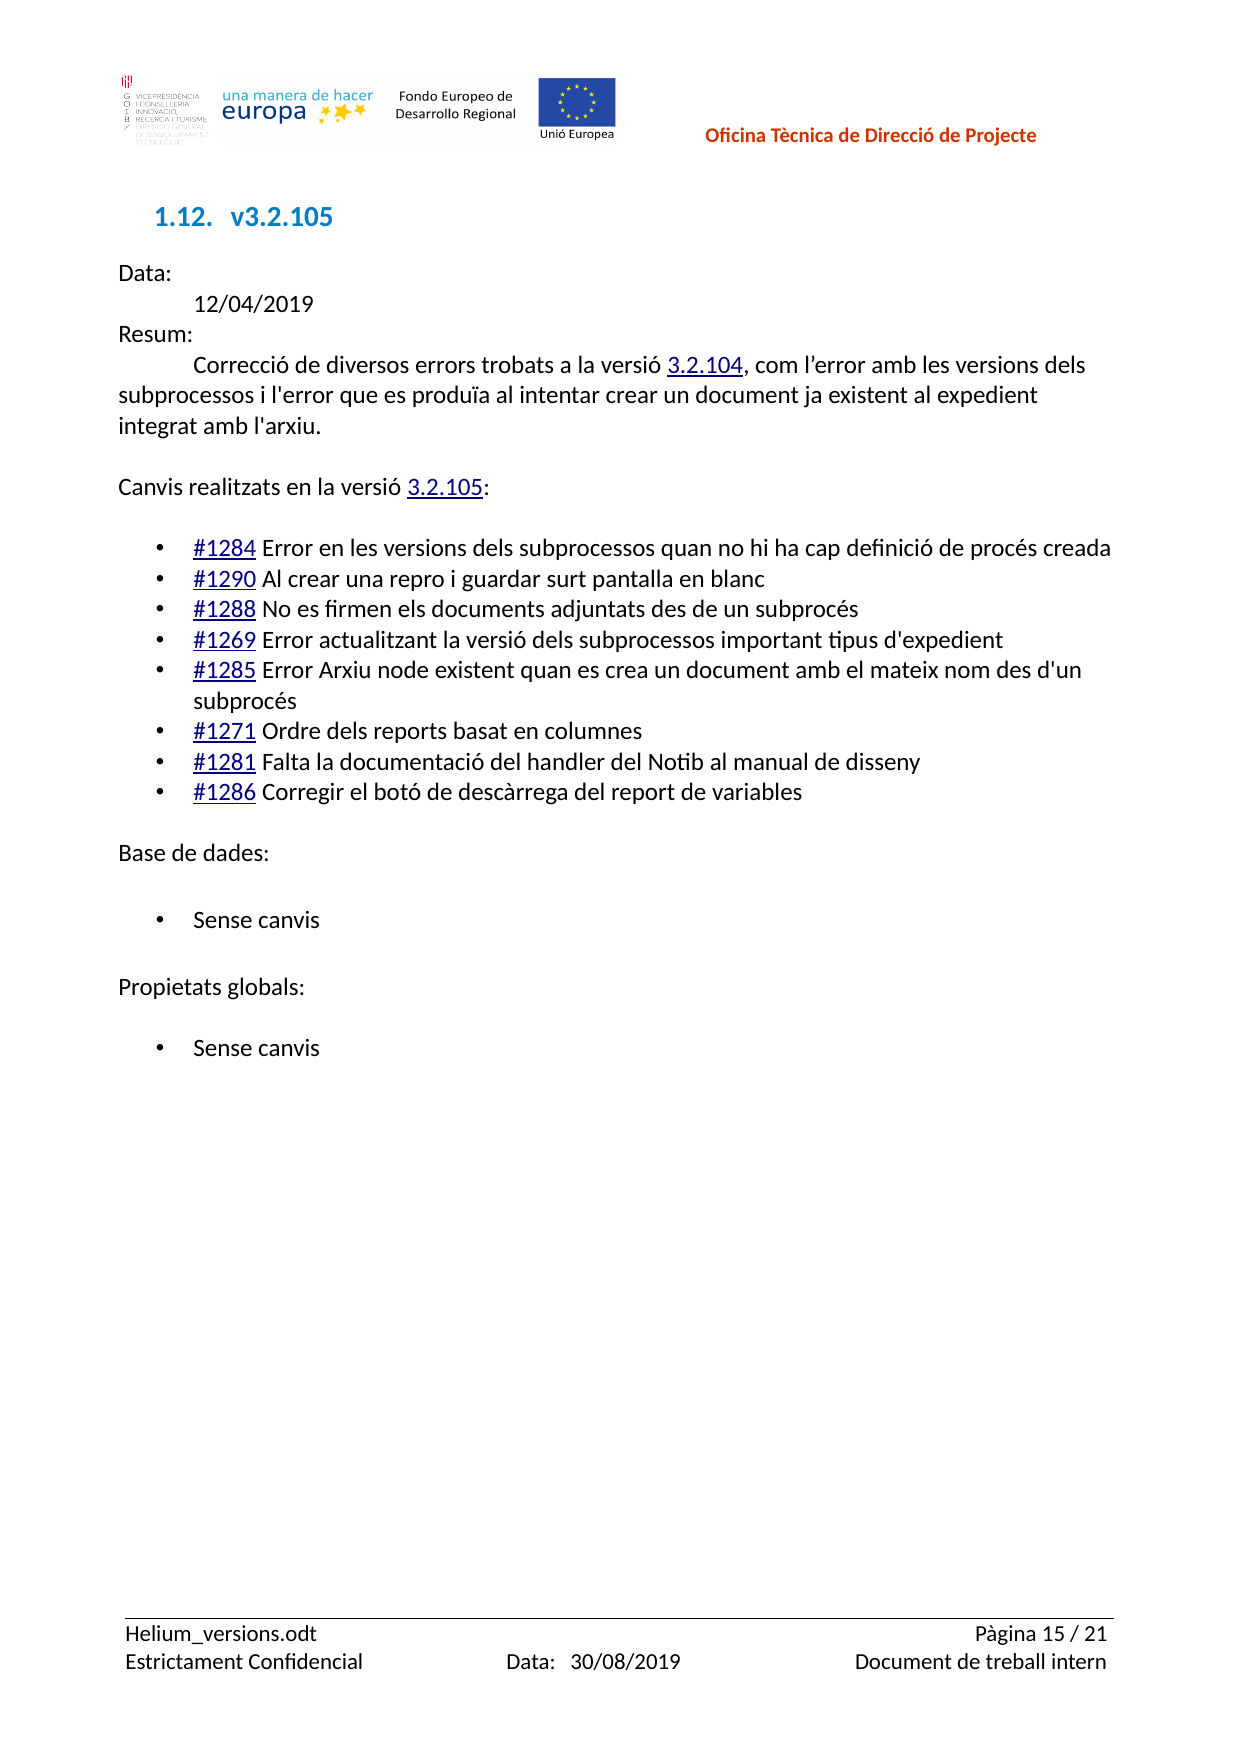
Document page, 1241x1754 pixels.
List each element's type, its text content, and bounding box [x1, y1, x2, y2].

text Resum: [118, 319, 1122, 349]
text Canvis realitzats en la versió 3.2.105: [118, 471, 1122, 502]
list #1271 Ordre dels reports basat en columnes [156, 715, 1122, 746]
list Sense canvis [156, 1032, 1122, 1063]
list #1288 No es firmen els documents adjuntats des de un subprocés [156, 593, 1122, 624]
text Data: [118, 258, 1122, 288]
list #1285 Error Arxiu node existent quan es crea un document amb el mateix nom des d'un subprocés [156, 654, 1122, 715]
list #1286 Corregir el botó de descàrrega del report de variables [156, 776, 1122, 807]
text Base de dades: [118, 837, 1122, 868]
subtitle v3.2.105 [153, 198, 1122, 234]
text Correcció de diversos errors trobats a la versió 3.2.104, com l’error amb les versions dels subprocessos i l'error que es produïa al intentar crear un document ja existent al expedient integrat amb l'arxiu. [118, 349, 1122, 441]
list #1269 Error actualitzant la versió dels subprocessos important tipus d'expedient [156, 624, 1122, 654]
list #1284 Error en les versions dels subprocessos quan no hi ha cap definició de procés creada [156, 532, 1122, 563]
text 12/04/2019 [118, 288, 1122, 319]
list Sense canvis [156, 904, 1122, 935]
picture [118, 73, 213, 147]
text Propietats globals: [118, 971, 1122, 1002]
list #1290 Al crear una repro i guardar surt pantalla en blanc [156, 563, 1122, 593]
picture [219, 73, 621, 147]
list #1281 Falta la documentació del handler del Notib al manual de disseny [156, 746, 1122, 776]
